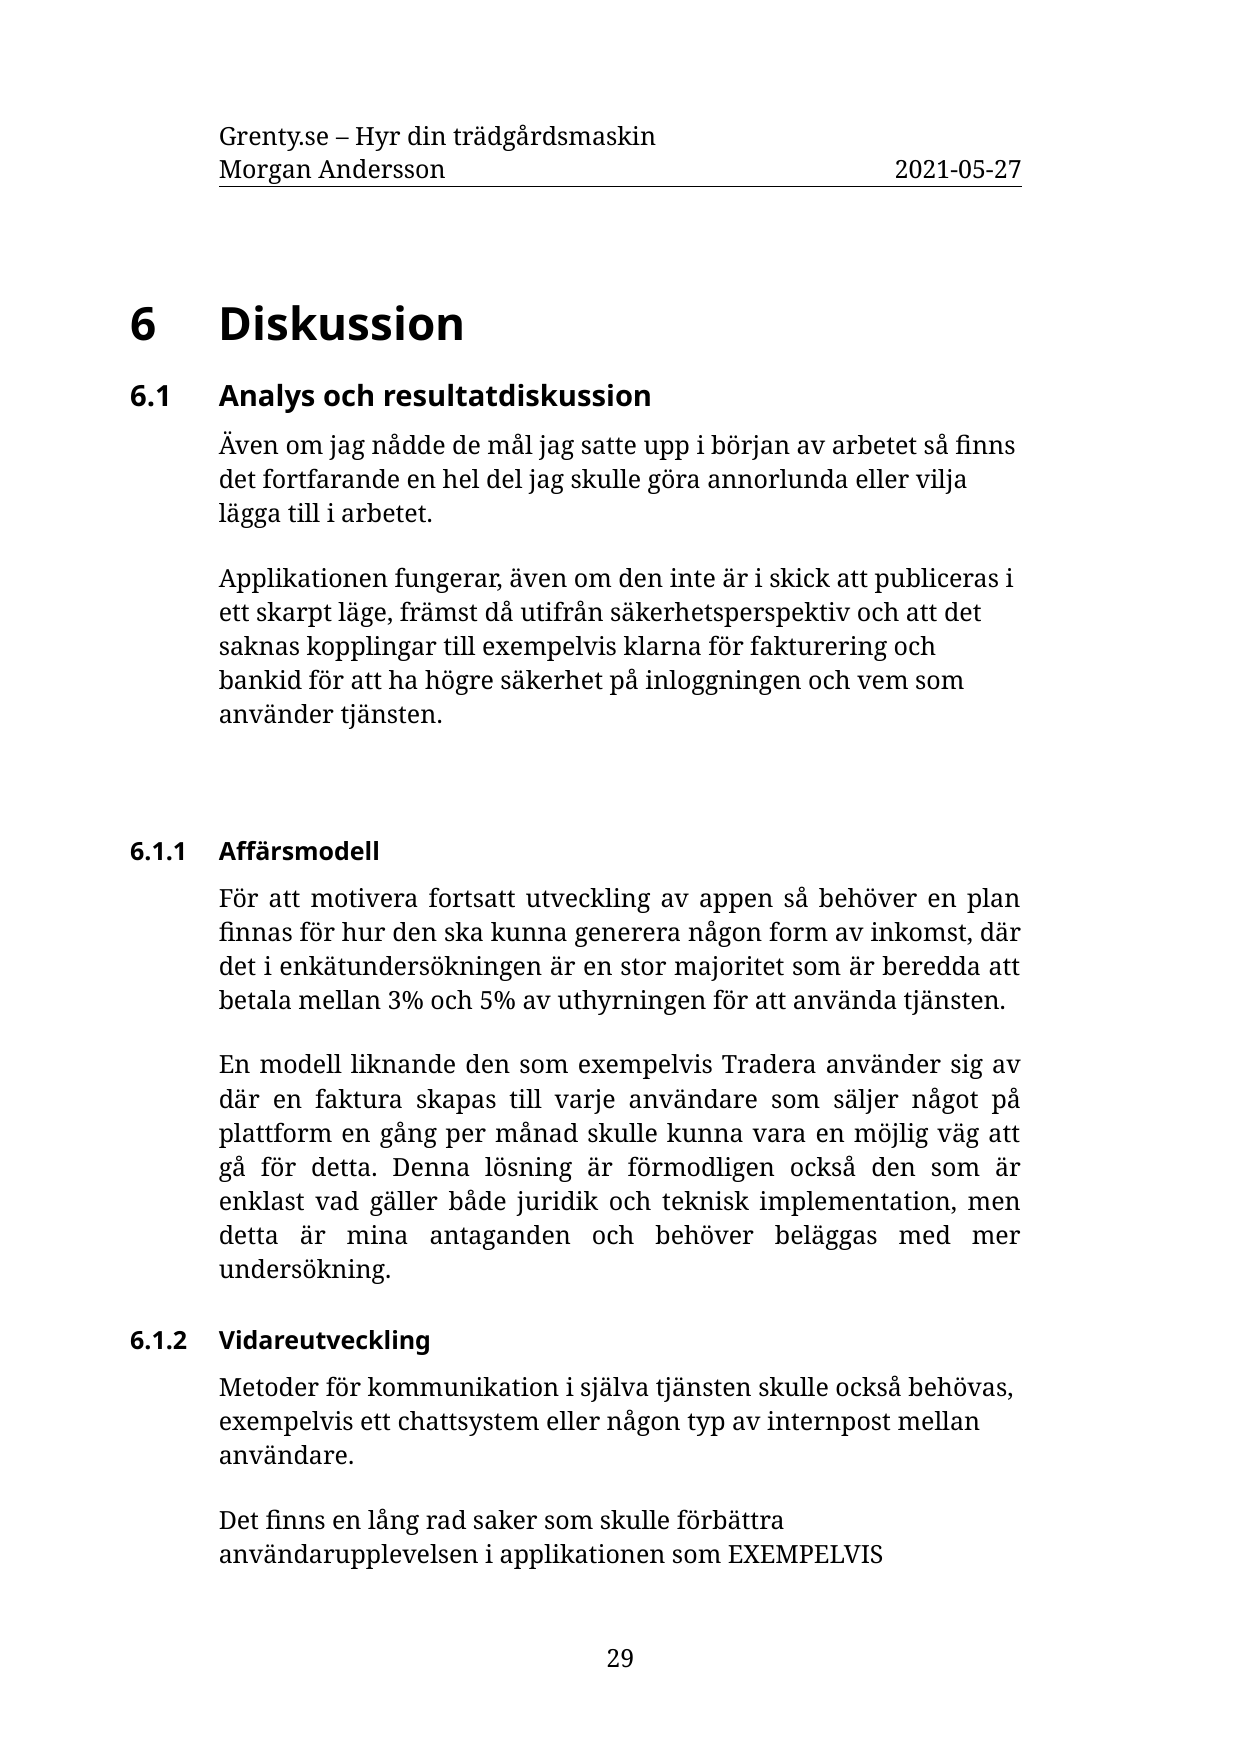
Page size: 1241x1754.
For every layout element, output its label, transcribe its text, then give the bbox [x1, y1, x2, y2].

subtitle Analys och resultatdiskussion [130, 375, 1022, 415]
subtitle Vidareutveckling [130, 1323, 1022, 1357]
text Applikationen fungerar, även om den inte är i skick att publiceras i ett skarpt läge, främst då utifrån säkerhetsperspektiv och att det saknas kopplingar till exempelvis klarna för fakturering och bankid för att ha högre säkerhet på inloggningen och vem som använder tjänsten. [218, 561, 1022, 731]
text En modell liknande den som exempelvis Tradera använder sig av där en faktura skapas till varje användare som säljer något på plattform en gång per månad skulle kunna vara en möjlig väg att gå för detta. Denna lösning är förmodligen också den som är enklast vad gäller både juridik och teknisk implementation, men detta är mina antaganden och behöver beläggas med mer undersökning. [218, 1047, 1022, 1286]
text Även om jag nådde de mål jag satte upp i början av arbetet så finns det fortfarande en hel del jag skulle göra annorlunda eller vilja lägga till i arbetet. [218, 428, 1022, 530]
subtitle Diskussion [130, 291, 1022, 353]
text Det finns en lång rad saker som skulle förbättra användarupplevelsen i applikationen som EXEMPELVIS [218, 1503, 1022, 1571]
text För att motivera fortsatt utveckling av appen så behöver en plan finnas för hur den ska kunna generera någon form av inkomst, där det i enkätundersökningen är en stor majoritet som är beredda att betala mellan 3% och 5% av uthyrningen för att använda tjänsten. [218, 880, 1022, 1016]
subtitle Affärsmodell [130, 833, 1022, 867]
text Metoder för kommunikation i själva tjänsten skulle också behövas, exempelvis ett chattsystem eller någon typ av internpost mellan användare. [218, 1370, 1022, 1472]
